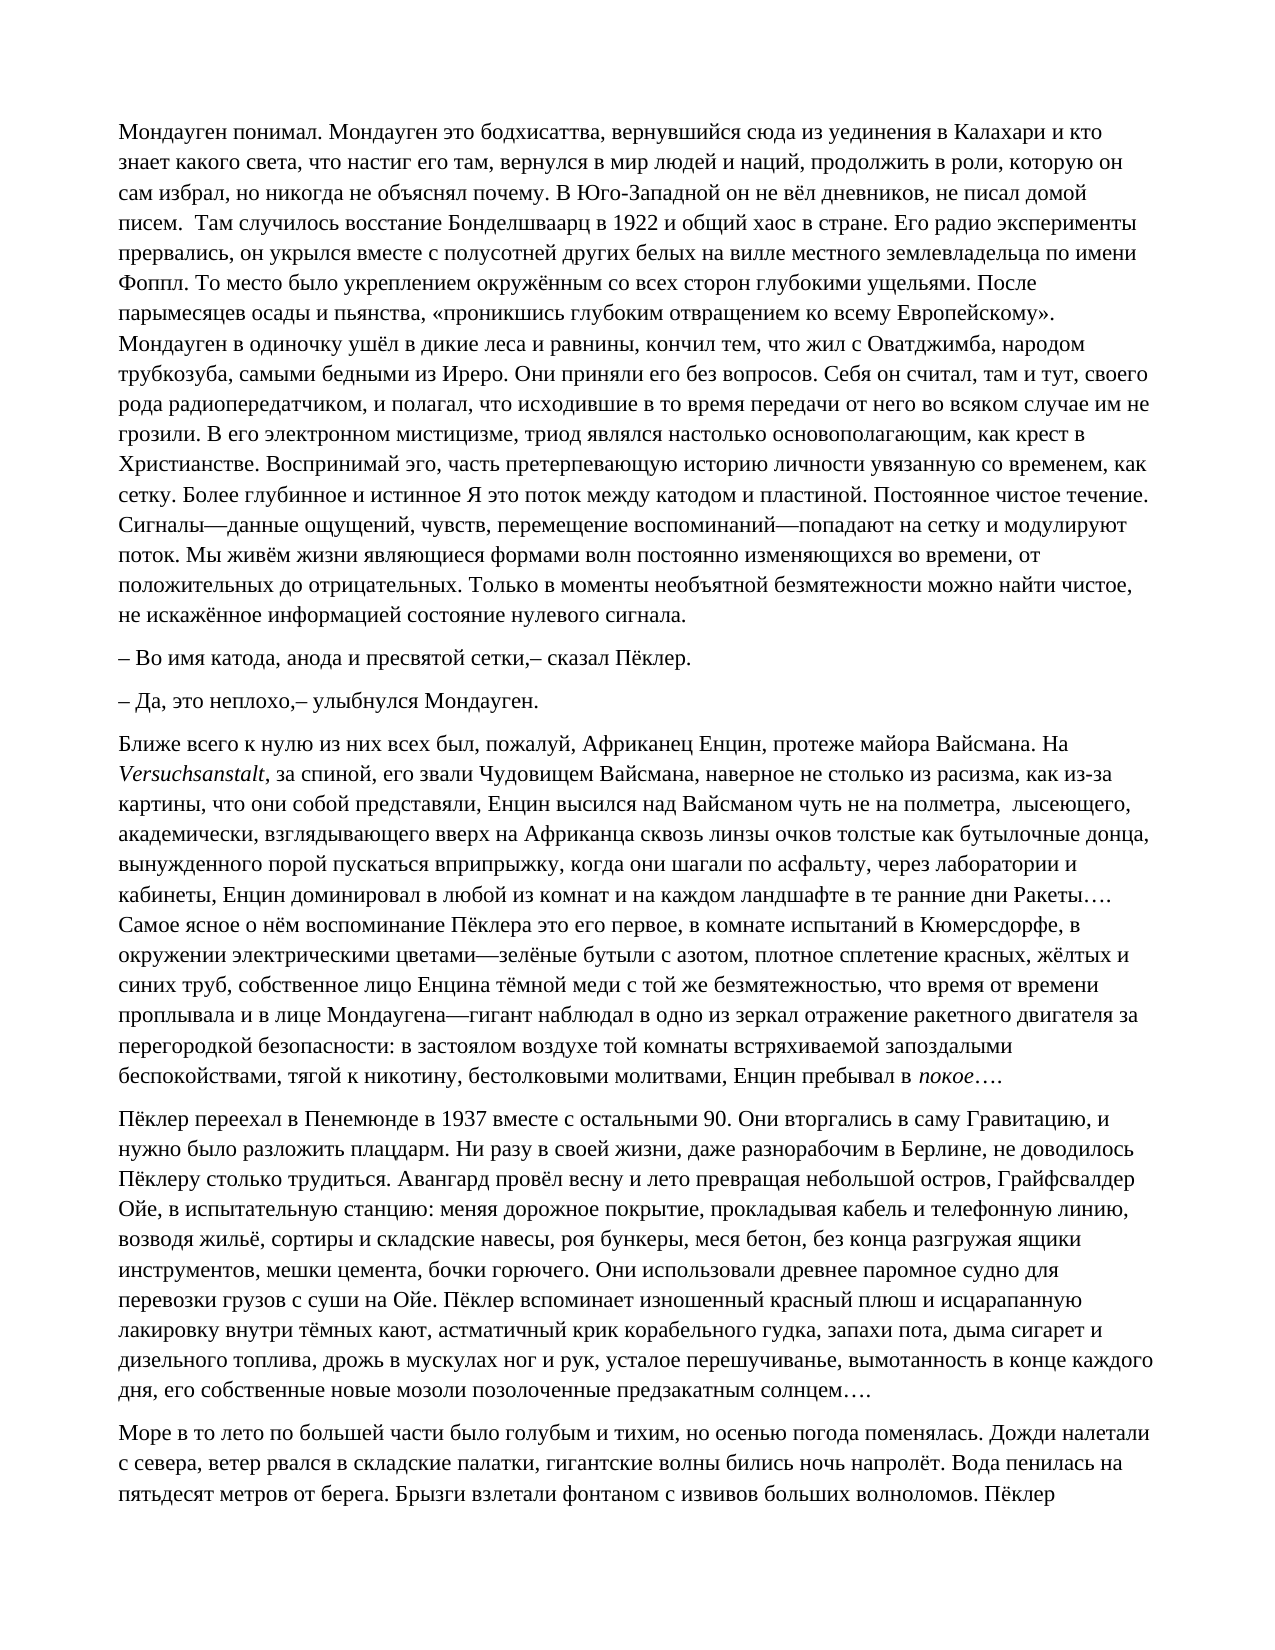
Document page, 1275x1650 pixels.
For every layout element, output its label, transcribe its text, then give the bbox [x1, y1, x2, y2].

text – Да, это неплохо,– улыбнулся Мондауген. [118, 687, 1157, 713]
text Море в то лето по большей части было голубым и тихим, но осенью погода поменялась. Дожди налетали с севера, ветер рвался в складские палатки, гигантские волны бились ночь напролёт. Вода пенилась на пятьдесят метров от берега. Брызги взлетали фонтаном с извивов больших волноломов. Пёклер [118, 1419, 1157, 1506]
text Ближе всего к нулю из них всех был, пожалуй, Африканец Енцин, протеже майора Вайсмана. На Versuchsanstalt, за спиной, его звали Чудовищем Вайсмана, наверное не столько из расизма, как из-за картины, что они собой представяли, Енцин высился над Вайсманом чуть не на полметра, лысеющего, академически, взглядывающего вверх на Африканца сквозь линзы очков толстые как бутылочные донца, вынужденного порой пускаться вприпрыжку, когда они шагали по асфальту, через лаборатории и кабинеты, Енцин доминировал в любой из комнат и на каждом ландшафте в те ранние дни Ракеты…. Самое ясное о нём воспоминание Пёклера это его первое, в комнате испытаний в Кюмерсдорфе, в окружении электрическими цветами—зелёные бутыли с азотом, плотное сплетение красных, жёлтых и синих труб, собственное лицо Енцина тёмной меди с той же безмятежностью, что время от времени проплывала и в лице Мондаугена—гигант наблюдал в одно из зеркал отражение ракетного двигателя за перегородкой безопасности: в застоялом воздухе той комнаты встряхиваемой запоздалыми беспокойствами, тягой к никотину, бестолковыми молитвами, Енцин пребывал в покое…. [118, 729, 1157, 1088]
text – Во имя катода, анода и пресвятой сетки,– сказал Пёклер. [118, 644, 1157, 671]
text Пёклер переехал в Пенемюнде в 1937 вместе с остальными 90. Они вторгались в саму Гравитацию, и нужно было разложить плацдарм. Ни разу в своей жизни, даже разнорабочим в Берлине, не доводилось Пёклеру столько трудиться. Авангард провёл весну и лето превращая небольшой остров, Грайфсвалдер Ойе, в испытательную станцию: меняя дорожное покрытие, прокладывая кабель и телефонную линию, возводя жильё, сортиры и складские навесы, роя бункеры, меся бетон, без конца разгружая ящики инструментов, мешки цемента, бочки горючего. Они использовали древнее паромное судно для перевозки грузов с суши на Ойе. Пёклер вспоминает изношенный красный плюш и исцарапанную лакировку внутри тёмных кают, астматичный крик корабельного гудка, запахи пота, дыма сигарет и дизельного топлива, дрожь в мускулах ног и рук, усталое перешучиванье, вымотанность в конце каждого дня, его собственные новые мозоли позолоченные предзакатным солнцем…. [118, 1104, 1157, 1403]
text Мондауген понимал. Мондауген это бодхисаттва, вернувшийся сюда из уединения в Калахари и кто знает какого света, что настиг его там, вернулся в мир людей и наций, продолжить в роли, которую он сам избрал, но никогда не объяснял почему. В Юго-Западной он не вёл дневников, не писал домой писем. Там случилось восстание Бонделшваарц в 1922 и общий хаос в стране. Его радио эксперименты прервались, он укрылся вместе с полусотней других белых на вилле местного землевладельца по имени Фоппл. То место было укреплением окружённым со всех сторон глубокими ущельями. После парымесяцев осады и пьянства, «проникшись глубоким отвращением ко всему Европейскому». Мондауген в одиночку ушёл в дикие леса и равнины, кончил тем, что жил с Оватджимба, народом трубкозуба, самыми бедными из Иреро. Они приняли его без вопросов. Себя он считал, там и тут, своего рода радиопередатчиком, и полагал, что исходившие в то время передачи от него во всяком случае им не грозили. В его электронном мистицизме, триод являлся настолько основополагающим, как крест в Христианстве. Воспринимай эго, часть претерпевающую историю личности увязанную со временем, как сетку. Более глубинное и истинное Я это поток между катодом и пластиной. Постоянное чистое течение. Сигналы—данные ощущений, чувств, перемещение воспоминаний—попадают на сетку и модулируют поток. Мы живём жизни являющиеся формами волн постоянно изменяющихся во времени, от положительных до отрицательных. Только в моменты необъятной безмятежности можно найти чистое, не искажённое информацией состояние нулевого сигнала. [118, 118, 1157, 628]
